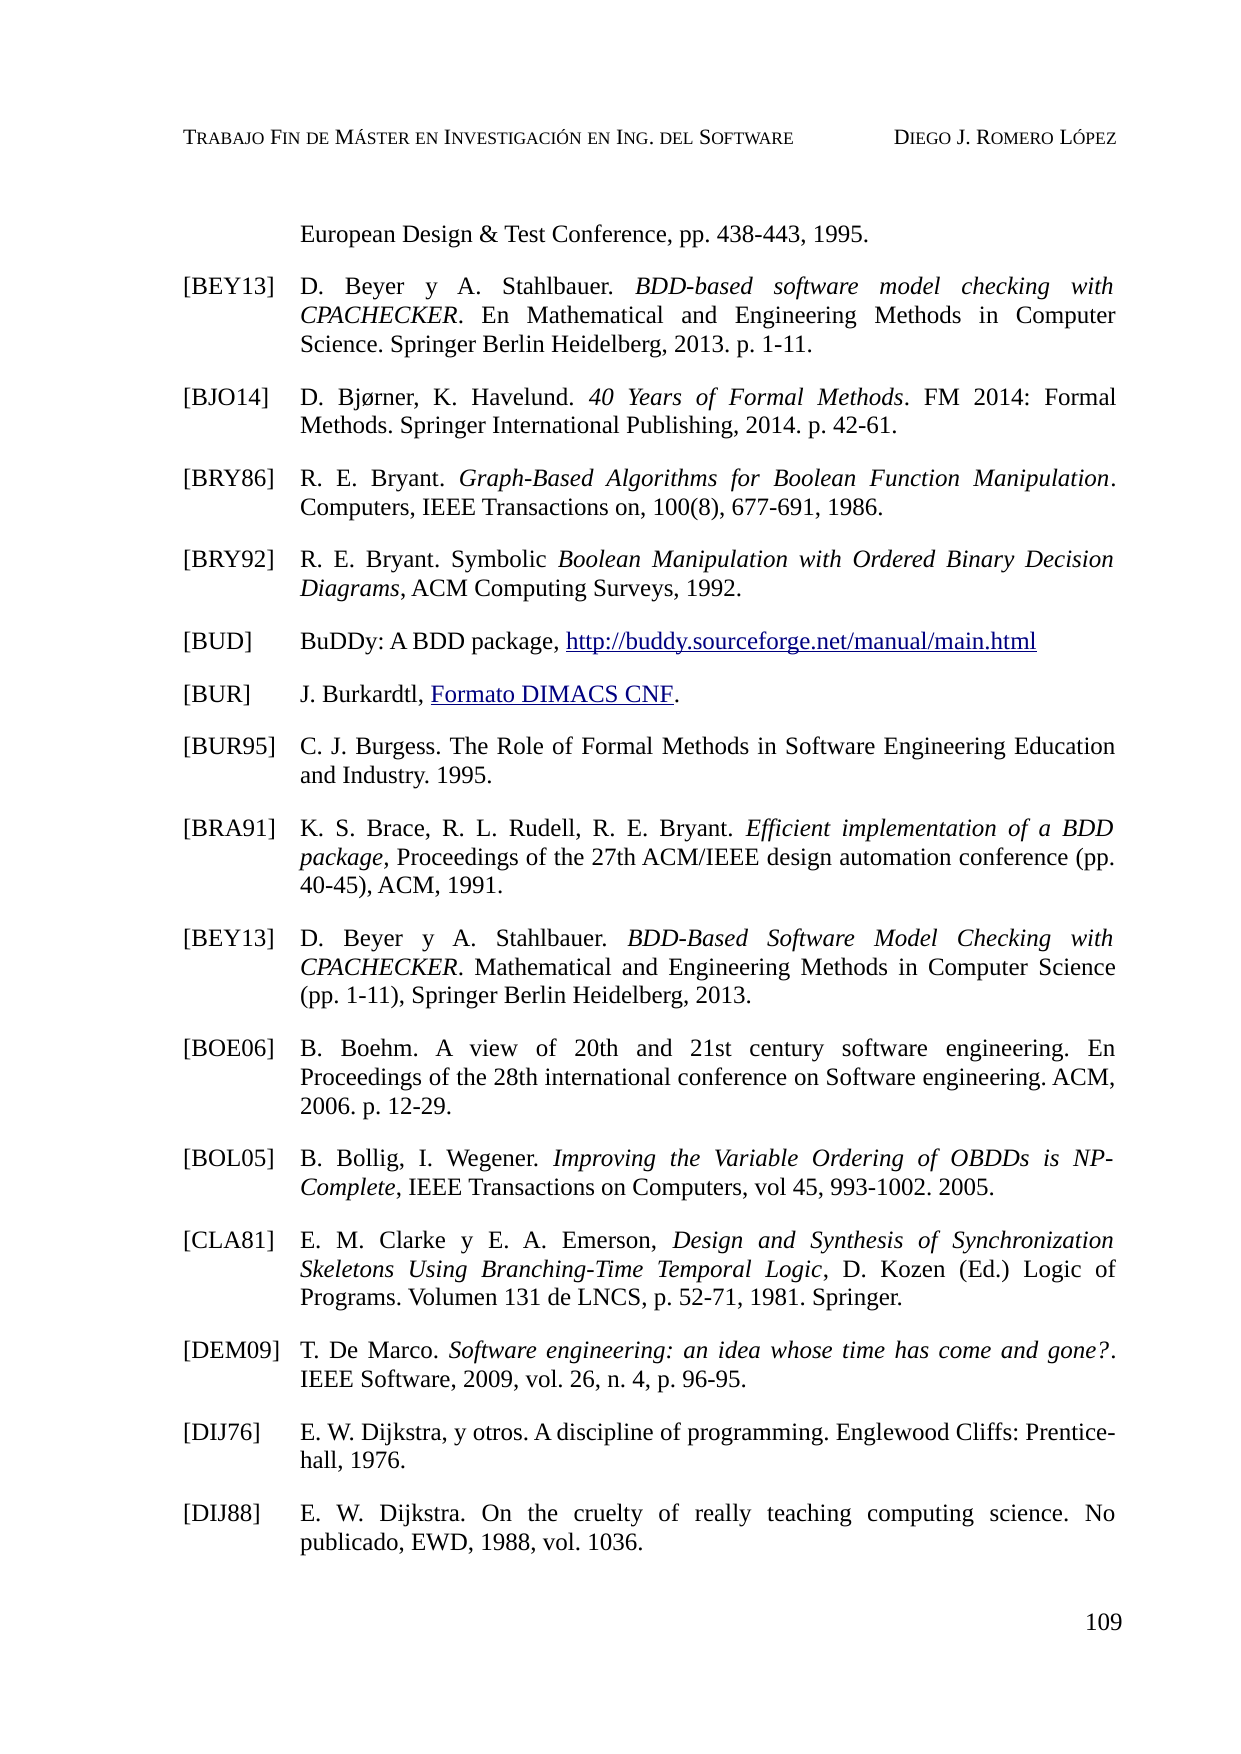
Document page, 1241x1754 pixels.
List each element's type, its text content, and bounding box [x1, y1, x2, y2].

table_cell [DEM09] [177, 1330, 294, 1411]
table_cell European Design & Test Conference, pp. 438-443, 1995. [294, 213, 1122, 266]
table_cell [BRA91] [177, 807, 294, 917]
table_cell [BRY92] [177, 539, 294, 620]
table_cell [BOL05] [177, 1138, 294, 1219]
table_cell [BJO14] [177, 376, 294, 457]
table_cell [DIJ88] [177, 1493, 294, 1574]
table_cell [BEY13] [177, 266, 294, 376]
table_cell J. Burkardtl, Formato DIMACS CNF. [294, 673, 1122, 726]
table_cell [DIJ76] [177, 1411, 294, 1492]
table_cell D. Bjørner, K. Havelund. 40 Years of Formal Methods. FM 2014: Formal Methods. Springer International Publishing, 2014. p. 42-61. [294, 376, 1122, 457]
table_cell [BRY86] [177, 458, 294, 539]
table_cell E. W. Dijkstra. On the cruelty of really teaching computing science. No publicado, EWD, 1988, vol. 1036. [294, 1493, 1122, 1574]
table_cell R. E. Bryant. Symbolic Boolean Manipulation with Ordered Binary Decision Diagrams, ACM Computing Surveys, 1992. [294, 539, 1122, 620]
table_cell [BUR95] [177, 726, 294, 807]
table_cell E. M. Clarke y E. A. Emerson, Design and Synthesis of Synchronization Skeletons Using Branching-Time Temporal Logic, D. Kozen (Ed.) Logic of Programs. Volumen 131 de LNCS, p. 52-71, 1981. Springer. [294, 1219, 1122, 1329]
table_cell T. De Marco. Software engineering: an idea whose time has come and gone?. IEEE Software, 2009, vol. 26, n. 4, p. 96-95. [294, 1330, 1122, 1411]
table_cell E. W. Dijkstra, y otros. A discipline of programming. Englewood Cliffs: Prentice-hall, 1976. [294, 1411, 1122, 1492]
table_cell [177, 213, 294, 266]
table_cell C. J. Burgess. The Role of Formal Methods in Software Engineering Education and Industry. 1995. [294, 726, 1122, 807]
table_cell [BOE06] [177, 1028, 294, 1138]
table_cell [BUR] [177, 673, 294, 726]
table_cell [BUD] [177, 620, 294, 673]
table_cell K. S. Brace, R. L. Rudell, R. E. Bryant. Efficient implementation of a BDD package, Proceedings of the 27th ACM/IEEE design automation conference (pp. 40-45), ACM, 1991. [294, 807, 1122, 917]
table_cell B. Bollig, I. Wegener. Improving the Variable Ordering of OBDDs is NP-Complete, IEEE Transactions on Computers, vol 45, 993-1002. 2005. [294, 1138, 1122, 1219]
table_cell BuDDy: A BDD package, http://buddy.sourceforge.net/manual/main.html [294, 620, 1122, 673]
table_cell D. Beyer y A. Stahlbauer. BDD-based software model checking with CPACHECKER. En Mathematical and Engineering Methods in Computer Science. Springer Berlin Heidelberg, 2013. p. 1-11. [294, 266, 1122, 376]
table_cell [CLA81] [177, 1219, 294, 1329]
table_cell B. Boehm. A view of 20th and 21st century software engineering. En Proceedings of the 28th international conference on Software engineering. ACM, 2006. p. 12-29. [294, 1028, 1122, 1138]
table_cell [BEY13] [177, 918, 294, 1028]
table_cell D. Beyer y A. Stahlbauer. BDD-Based Software Model Checking with CPACHECKER. Mathematical and Engineering Methods in Computer Science (pp. 1-11), Springer Berlin Heidelberg, 2013. [294, 918, 1122, 1028]
table_cell R. E. Bryant. Graph-Based Algorithms for Boolean Function Manipulation. Computers, IEEE Transactions on, 100(8), 677-691, 1986. [294, 458, 1122, 539]
